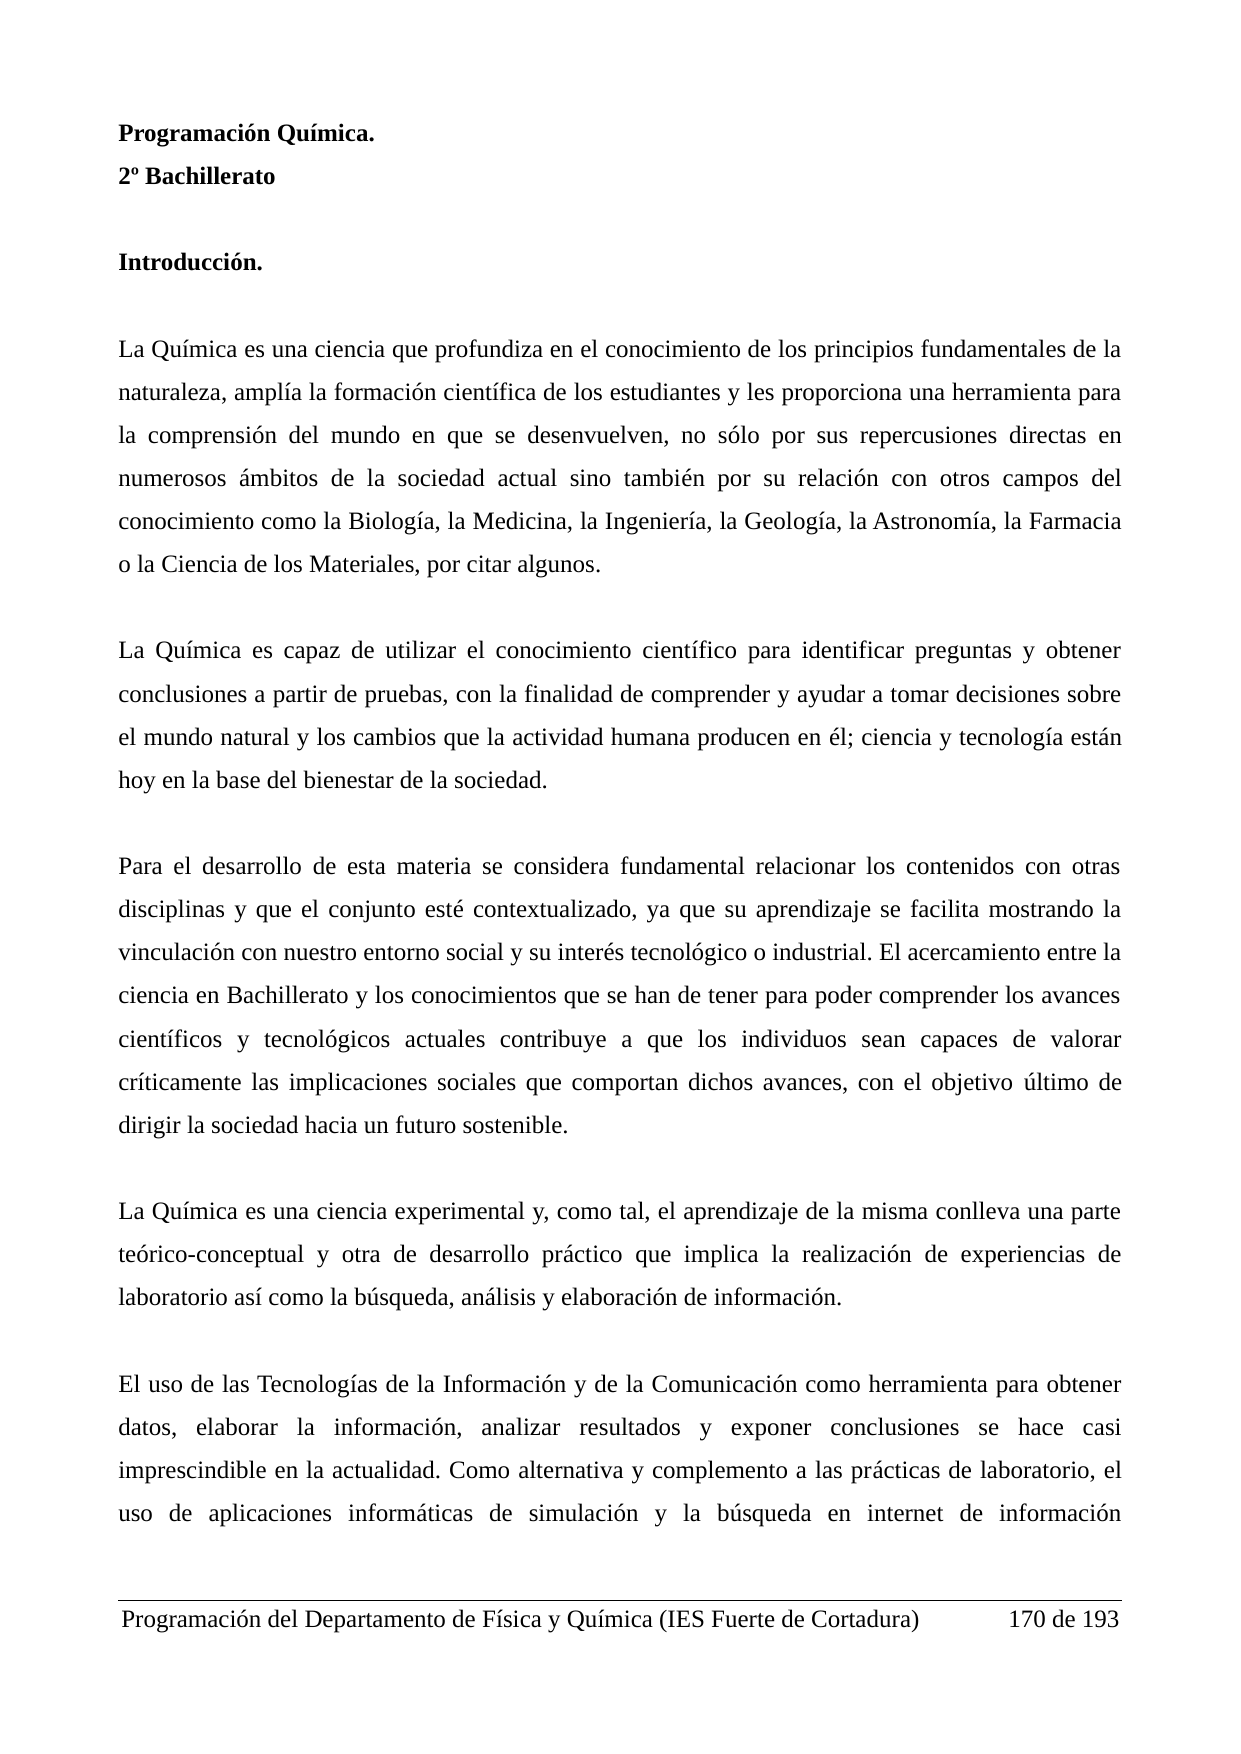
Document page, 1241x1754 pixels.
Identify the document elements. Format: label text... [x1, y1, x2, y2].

text 2º Bachillerato [118, 161, 1122, 190]
text El uso de las Tecnologías de la Información y de la Comunicación como herramienta para obtener datos, elaborar la información, analizar resultados y exponer conclusiones se hace casi imprescindible en la actualidad. Como alternativa y complemento a las prácticas de laboratorio, el uso de aplicaciones informáticas de simulación y la búsqueda en internet de información [118, 1326, 1122, 1527]
text La Química es una ciencia experimental y, como tal, el aprendizaje de la misma conlleva una parte teórico-conceptual y otra de desarrollo práctico que implica la realización de experiencias de laboratorio así como la búsqueda, análisis y elaboración de información. [118, 1153, 1122, 1311]
text Para el desarrollo de esta materia se considera fundamental relacionar los contenidos con otras disciplinas y que el conjunto esté contextualizado, ya que su aprendizaje se facilita mostrando la vinculación con nuestro entorno social y su interés tecnológico o industrial. El acercamiento entre la ciencia en Bachillerato y los conocimientos que se han de tener para poder comprender los avances científicos y tecnológicos actuales contribuye a que los individuos sean capaces de valorar críticamente las implicaciones sociales que comportan dichos avances, con el objetivo último de dirigir la sociedad hacia un futuro sostenible. [118, 808, 1122, 1139]
text La Química es capaz de utilizar el conocimiento científico para identificar preguntas y obtener conclusiones a partir de pruebas, con la finalidad de comprender y ayudar a tomar decisiones sobre el mundo natural y los cambios que la actividad humana producen en él; ciencia y tecnología están hoy en la base del bienestar de la sociedad. [118, 592, 1122, 794]
text La Química es una ciencia que profundiza en el conocimiento de los principios fundamentales de la naturaleza, amplía la formación científica de los estudiantes y les proporciona una herramienta para la comprensión del mundo en que se desenvuelven, no sólo por sus repercusiones directas en numerosos ámbitos de la sociedad actual sino también por su relación con otros campos del conocimiento como la Biología, la Medicina, la Ingeniería, la Geología, la Astronomía, la Farmacia o la Ciencia de los Materiales, por citar algunos. [118, 334, 1122, 578]
text Programación Química. [118, 118, 1122, 147]
text Introducción. [118, 247, 1122, 276]
